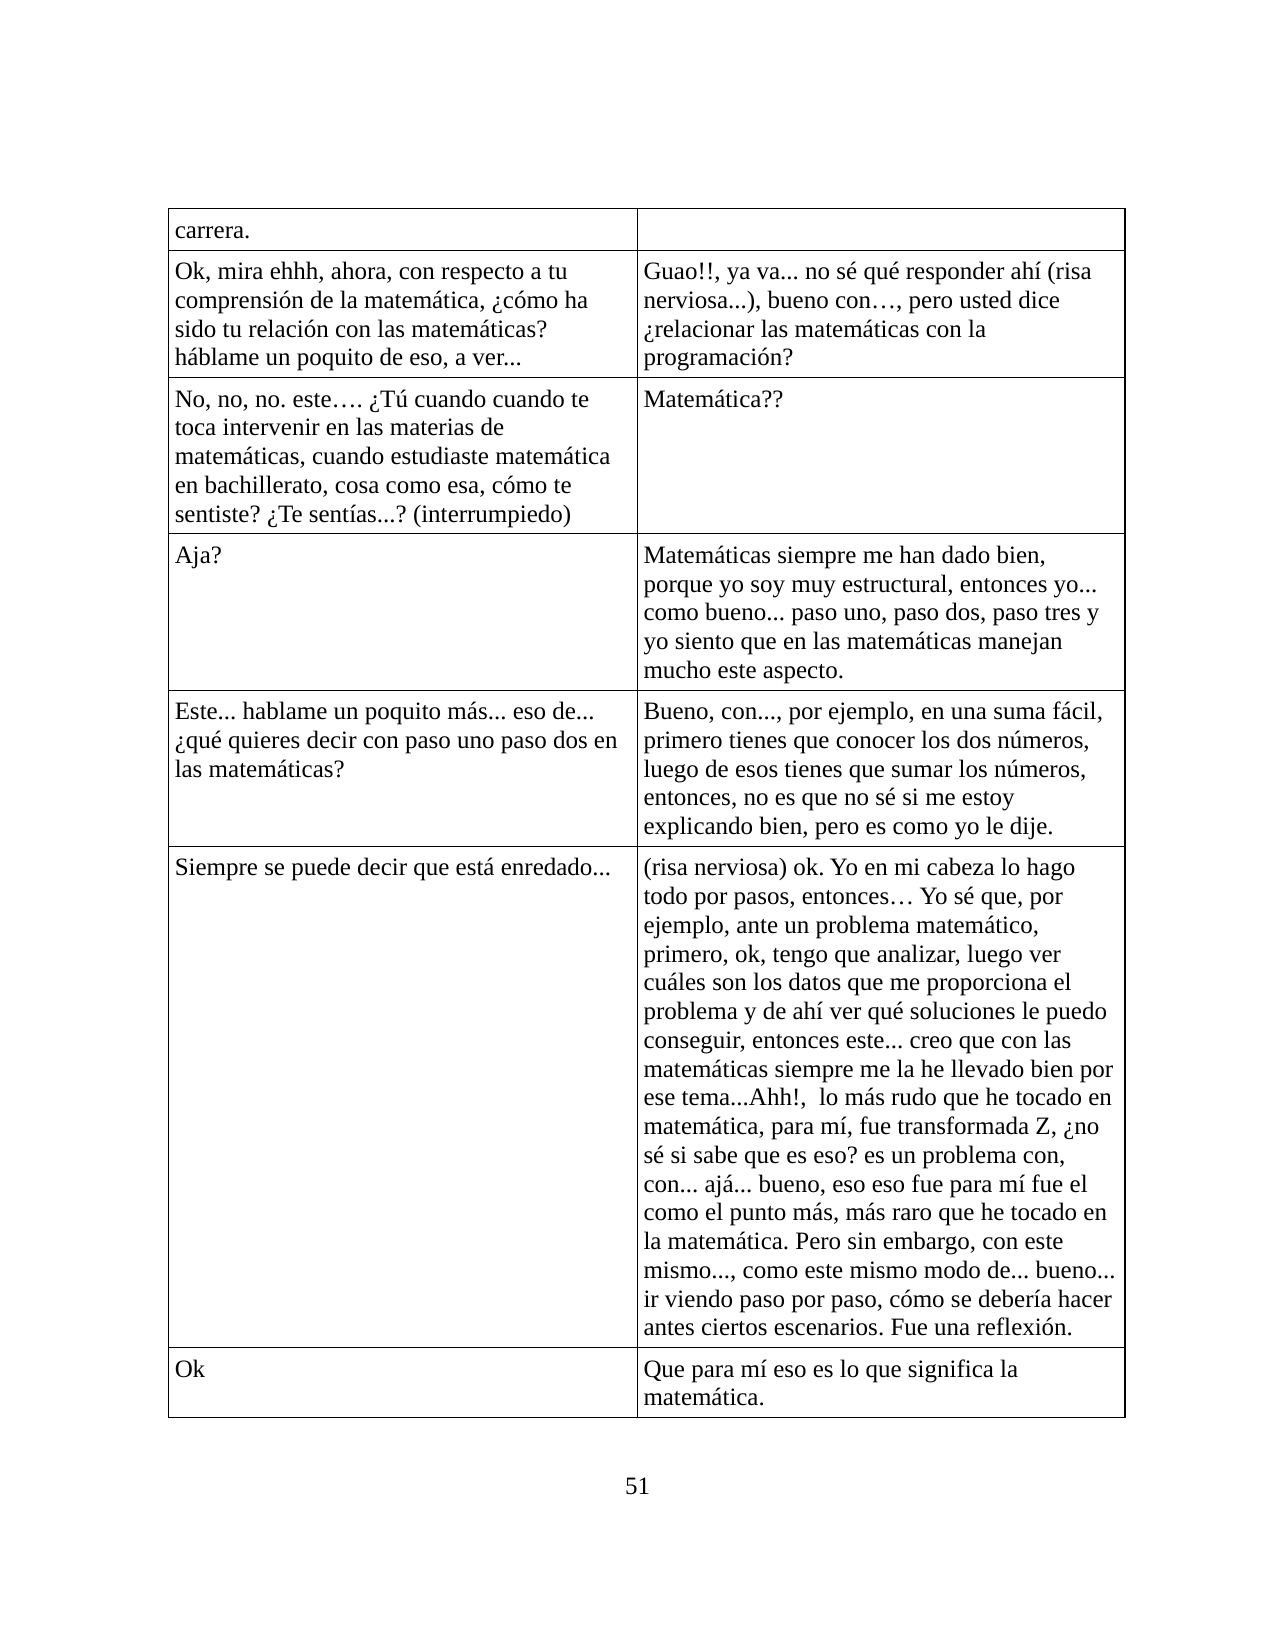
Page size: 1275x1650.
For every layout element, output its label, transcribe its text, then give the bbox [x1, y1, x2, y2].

table_cell Matemática?? [638, 378, 1124, 533]
table_cell (risa nerviosa) ok. Yo en mi cabeza lo hago todo por pasos, entonces… Yo sé que, por ejemplo, ante un problema matemático, primero, ok, tengo que analizar, luego ver cuáles son los datos que me proporciona el problema y de ahí ver qué soluciones le puedo conseguir, entonces este... creo que con las matemáticas siempre me la he llevado bien por ese tema...Ahh!, lo más rudo que he tocado en matemática, para mí, fue transformada Z, ¿no sé si sabe que es eso? es un problema con, con... ajá... bueno, eso eso fue para mí fue el como el punto más, más raro que he tocado en la matemática. Pero sin embargo, con este mismo..., como este mismo modo de... bueno... ir viendo paso por paso, cómo se debería hacer antes ciertos escenarios. Fue una reflexión. [638, 847, 1124, 1347]
table_cell carrera. [169, 209, 637, 249]
table_cell Bueno, con..., por ejemplo, en una suma fácil, primero tienes que conocer los dos números, luego de esos tienes que sumar los números, entonces, no es que no sé si me estoy explicando bien, pero es como yo le dije. [638, 691, 1124, 846]
table_cell Guao!!, ya va... no sé qué responder ahí (risa nerviosa...), bueno con…, pero usted dice ¿relacionar las matemáticas con la programación? [638, 251, 1124, 377]
table_cell [638, 209, 1124, 249]
table_cell Ok [169, 1348, 637, 1417]
table_cell No, no, no. este…. ¿Tú cuando cuando te toca intervenir en las materias de matemáticas, cuando estudiaste matemática en bachillerato, cosa como esa, cómo te sentiste? ¿Te sentías...? (interrumpiedo) [169, 378, 637, 533]
table_cell Que para mí eso es lo que significa la matemática. [638, 1348, 1124, 1417]
table_cell Siempre se puede decir que está enredado... [169, 847, 637, 1347]
table_cell Este... hablame un poquito más... eso de... ¿qué quieres decir con paso uno paso dos en las matemáticas? [169, 691, 637, 846]
table_cell Ok, mira ehhh, ahora, con respecto a tu comprensión de la matemática, ¿cómo ha sido tu relación con las matemáticas? háblame un poquito de eso, a ver... [169, 251, 637, 377]
table_cell Matemáticas siempre me han dado bien, porque yo soy muy estructural, entonces yo... como bueno... paso uno, paso dos, paso tres y yo siento que en las matemáticas manejan mucho este aspecto. [638, 534, 1124, 689]
table_cell Aja? [169, 534, 637, 689]
